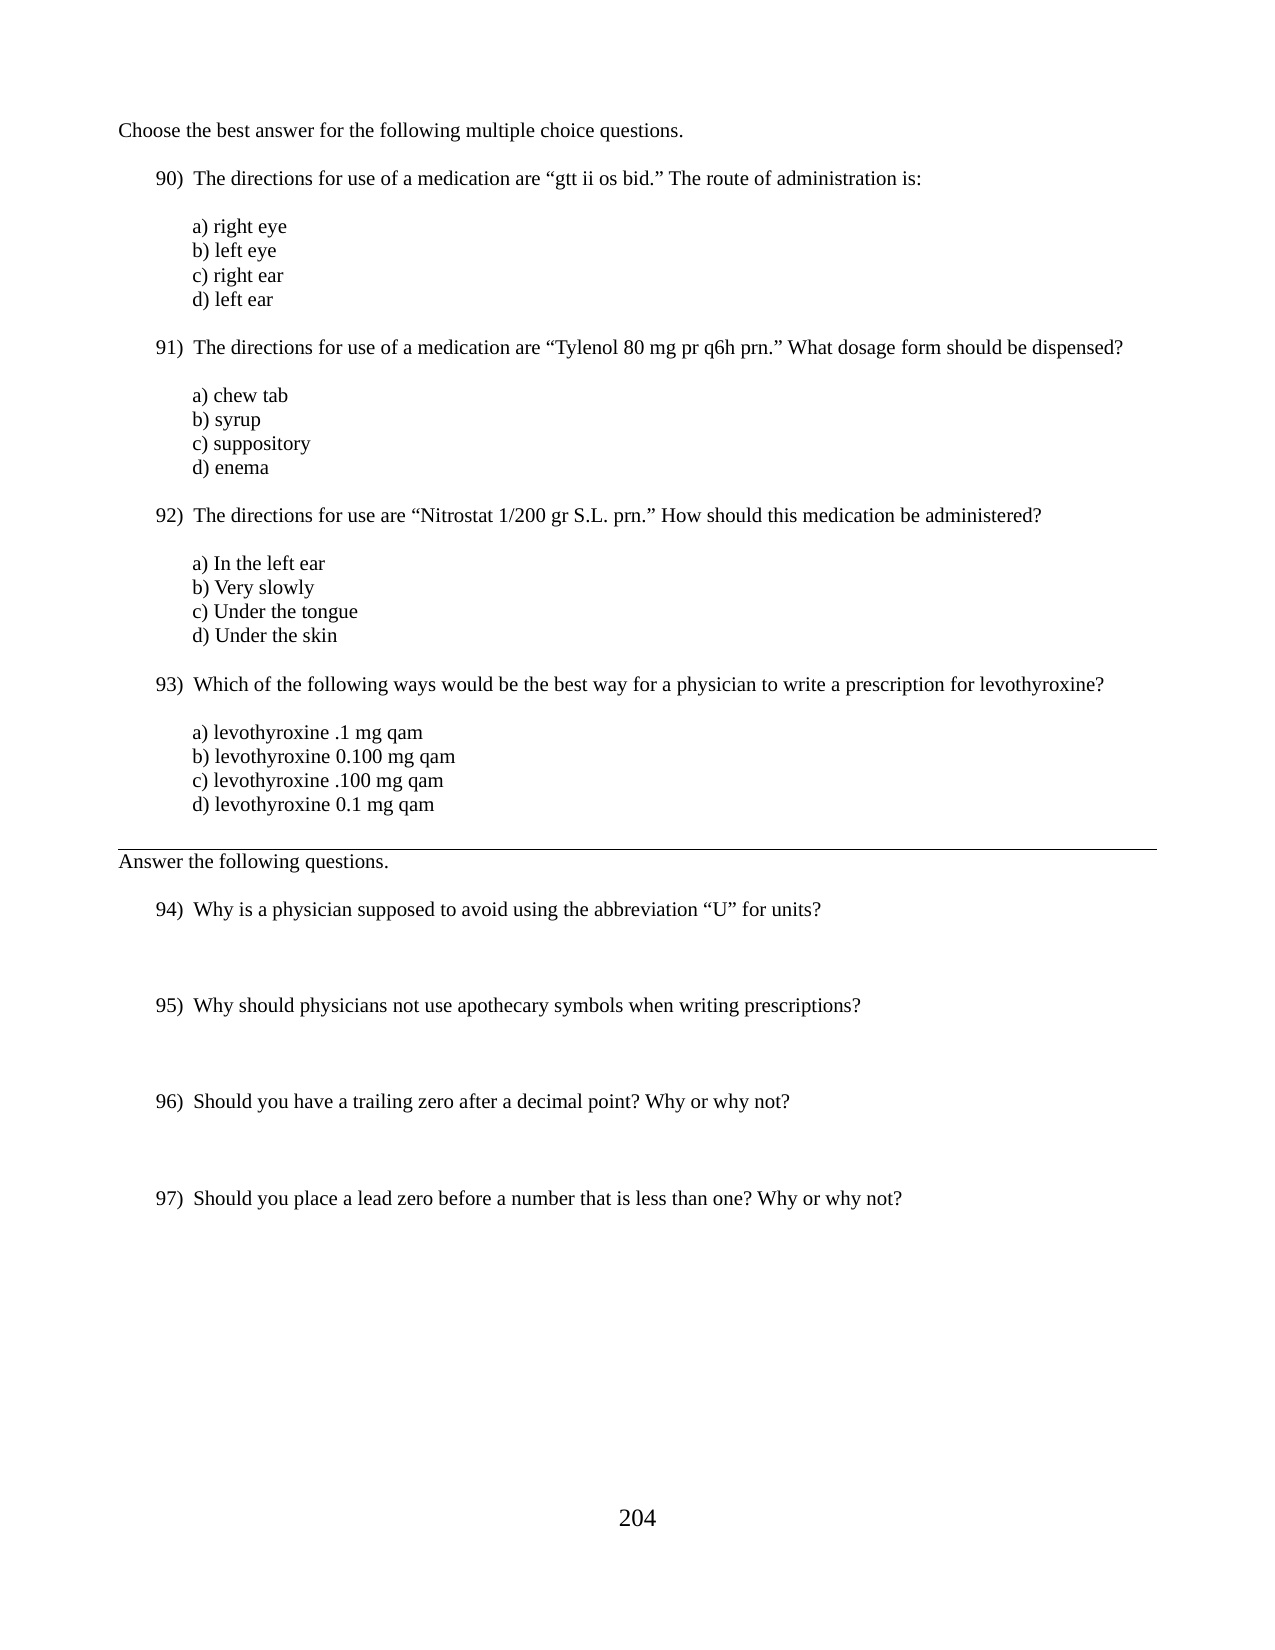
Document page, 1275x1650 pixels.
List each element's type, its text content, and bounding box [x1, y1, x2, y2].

text d) Under the skin [192, 623, 1157, 647]
list Which of the following ways would be the best way for a physician to write a prescription for levothyroxine? [156, 672, 1157, 696]
text b) left eye [192, 238, 1157, 262]
text d) left ear [192, 287, 1157, 311]
text c) right ear [192, 262, 1157, 287]
text a) right eye [192, 214, 1157, 238]
text c) Under the tongue [192, 599, 1157, 623]
text Choose the best answer for the following multiple choice questions. [118, 118, 1157, 142]
text d) levothyroxine 0.1 mg qam [192, 792, 1157, 816]
list Should you place a lead zero before a number that is less than one? Why or why not? [156, 1186, 1157, 1210]
text a) In the left ear [192, 551, 1157, 575]
text a) chew tab [192, 383, 1157, 407]
text d) enema [192, 455, 1157, 479]
text b) levothyroxine 0.100 mg qam [192, 744, 1157, 768]
list The directions for use of a medication are “Tylenol 80 mg pr q6h prn.” What dosage form should be dispensed? [156, 335, 1157, 359]
text b) syrup [192, 407, 1157, 431]
list The directions for use of a medication are “gtt ii os bid.” The route of administration is: [156, 166, 1157, 190]
text c) levothyroxine .100 mg qam [192, 768, 1157, 792]
list Why should physicians not use apothecary symbols when writing prescriptions? [156, 993, 1157, 1017]
text Answer the following questions. [118, 850, 1157, 873]
text a) levothyroxine .1 mg qam [192, 720, 1157, 744]
text c) suppository [192, 431, 1157, 455]
list Should you have a trailing zero after a decimal point? Why or why not? [156, 1089, 1157, 1113]
text b) Very slowly [192, 575, 1157, 599]
list The directions for use are “Nitrostat 1/200 gr S.L. prn.” How should this medication be administered? [156, 503, 1157, 527]
list Why is a physician supposed to avoid using the abbreviation “U” for units? [156, 897, 1157, 921]
